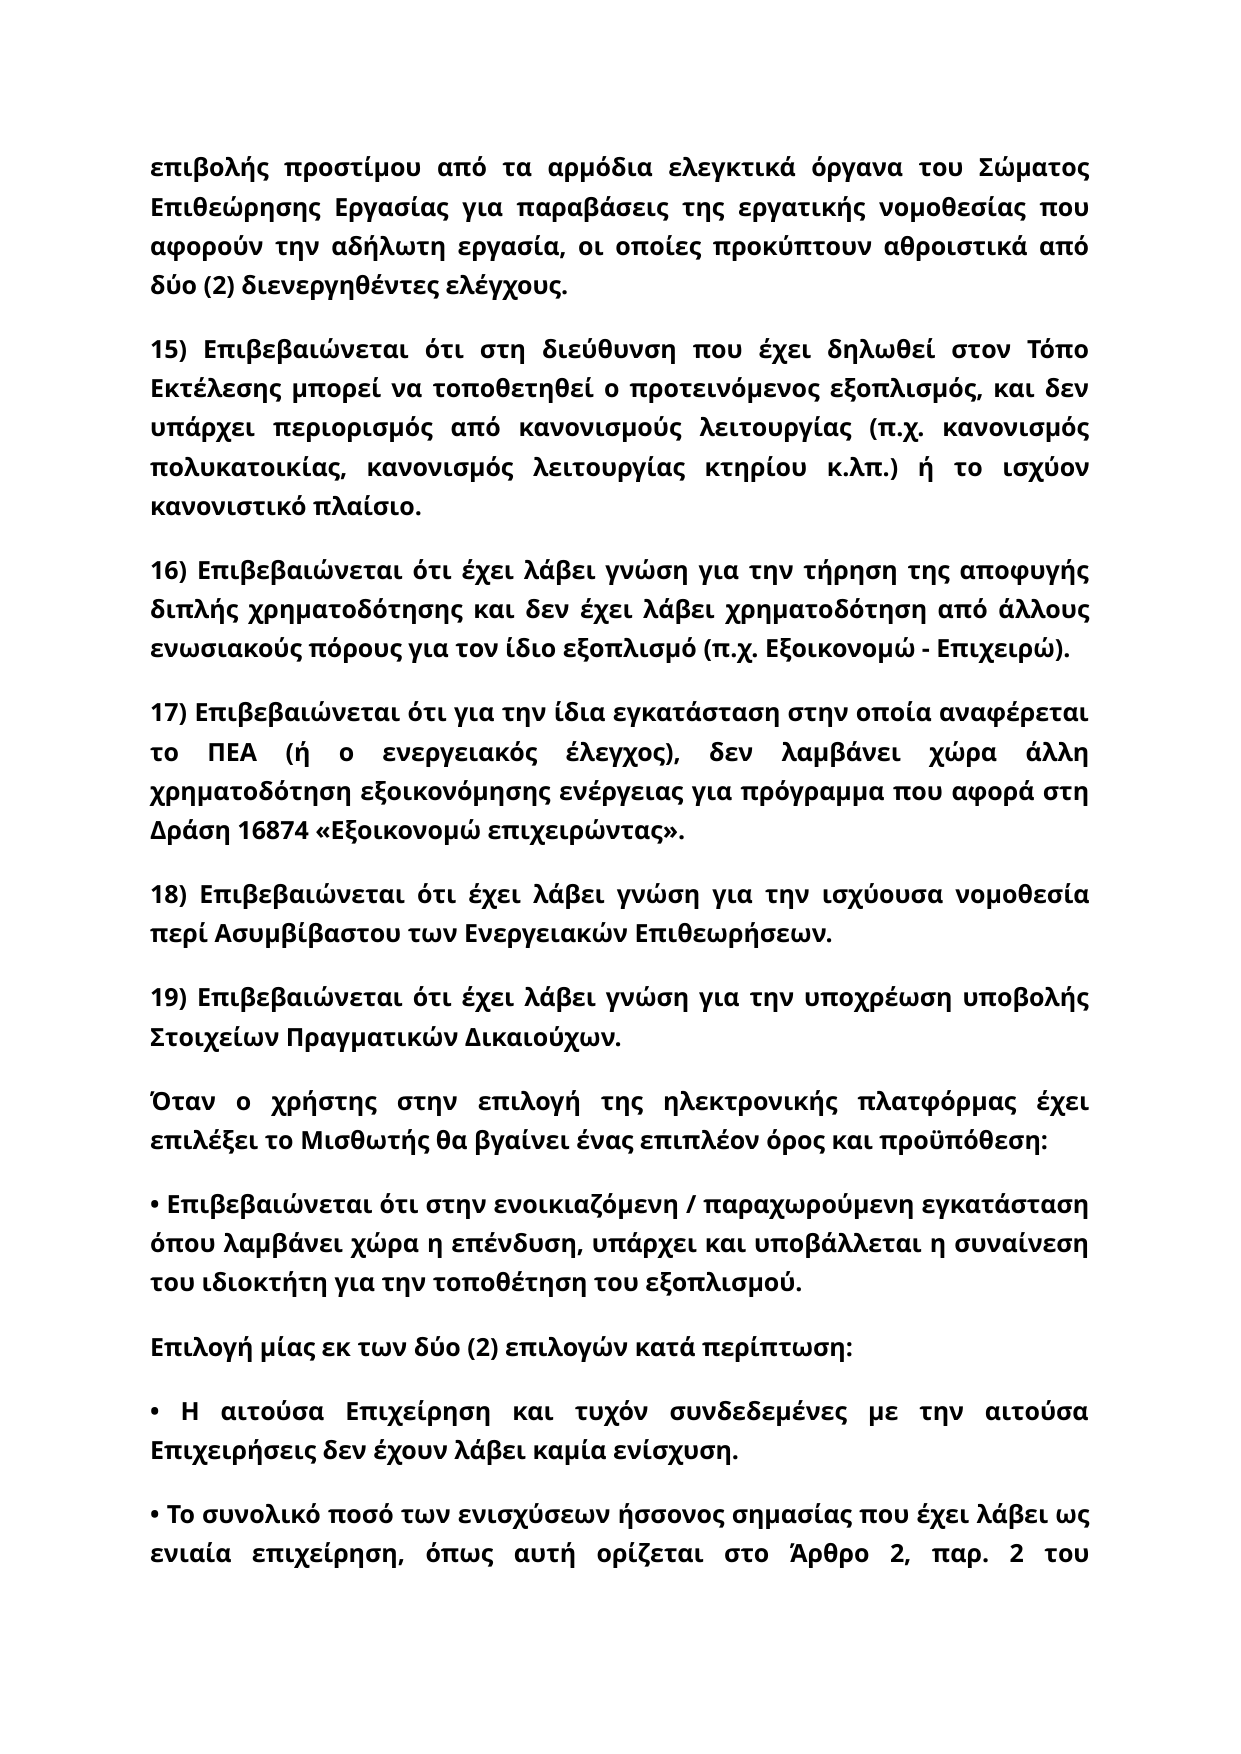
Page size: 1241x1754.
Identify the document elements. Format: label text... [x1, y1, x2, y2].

text 17) Επιβεβαιώνεται ότι για την ίδια εγκατάσταση στην οποία αναφέρεται το ΠΕΑ (ή ο ενεργειακός έλεγχος), δεν λαμβάνει χώρα άλλη χρηματοδότηση εξοικονόμησης ενέργειας για πρόγραμμα που αφορά στη Δράση 16874 «Εξοικονομώ επιχειρώντας». [150, 695, 1090, 847]
text • Η αιτούσα Επιχείρηση και τυχόν συνδεδεμένες με την αιτούσα Επιχειρήσεις δεν έχουν λάβει καμία ενίσχυση. [150, 1393, 1090, 1467]
text Επιλογή μίας εκ των δύο (2) επιλογών κατά περίπτωση: [150, 1329, 1090, 1363]
text Όταν ο χρήστης στην επιλογή της ηλεκτρονικής πλατφόρμας έχει επιλέξει το Μισθωτής θα βγαίνει ένας επιπλέον όρος και προϋπόθεση: [150, 1083, 1090, 1157]
text 19) Επιβεβαιώνεται ότι έχει λάβει γνώση για την υποχρέωση υποβολής Στοιχείων Πραγματικών Δικαιούχων. [150, 980, 1090, 1053]
text 16) Επιβεβαιώνεται ότι έχει λάβει γνώση για την τήρηση της αποφυγής διπλής χρηματοδότησης και δεν έχει λάβει χρηματοδότηση από άλλους ενωσιακούς πόρους για τον ίδιο εξοπλισμό (π.χ. Εξοικονομώ - Επιχειρώ). [150, 552, 1090, 665]
text • Το συνολικό ποσό των ενισχύσεων ήσσονος σημασίας που έχει λάβει ως ενιαία επιχείρηση, όπως αυτή ορίζεται στο Άρθρο 2, παρ. 2 του [150, 1497, 1090, 1570]
text 18) Επιβεβαιώνεται ότι έχει λάβει γνώση για την ισχύουσα νομοθεσία περί Ασυμβίβαστου των Ενεργειακών Επιθεωρήσεων. [150, 877, 1090, 950]
text επιβολής προστίμου από τα αρμόδια ελεγκτικά όργανα του Σώματος Επιθεώρησης Εργασίας για παραβάσεις της εργατικής νομοθεσίας που αφορούν την αδήλωτη εργασία, οι οποίες προκύπτουν αθροιστικά από δύο (2) διενεργηθέντες ελέγχους. [150, 150, 1090, 302]
text 15) Επιβεβαιώνεται ότι στη διεύθυνση που έχει δηλωθεί στον Τόπο Εκτέλεσης μπορεί να τοποθετηθεί ο προτεινόμενος εξοπλισμός, και δεν υπάρχει περιορισμός από κανονισμούς λειτουργίας (π.χ. κανονισμός πολυκατοικίας, κανονισμός λειτουργίας κτηρίου κ.λπ.) ή το ισχύον κανονιστικό πλαίσιο. [150, 332, 1090, 522]
text • Επιβεβαιώνεται ότι στην ενοικιαζόμενη / παραχωρούμενη εγκατάσταση όπου λαμβάνει χώρα η επένδυση, υπάρχει και υποβάλλεται η συναίνεση του ιδιοκτήτη για την τοποθέτηση του εξοπλισμού. [150, 1187, 1090, 1299]
